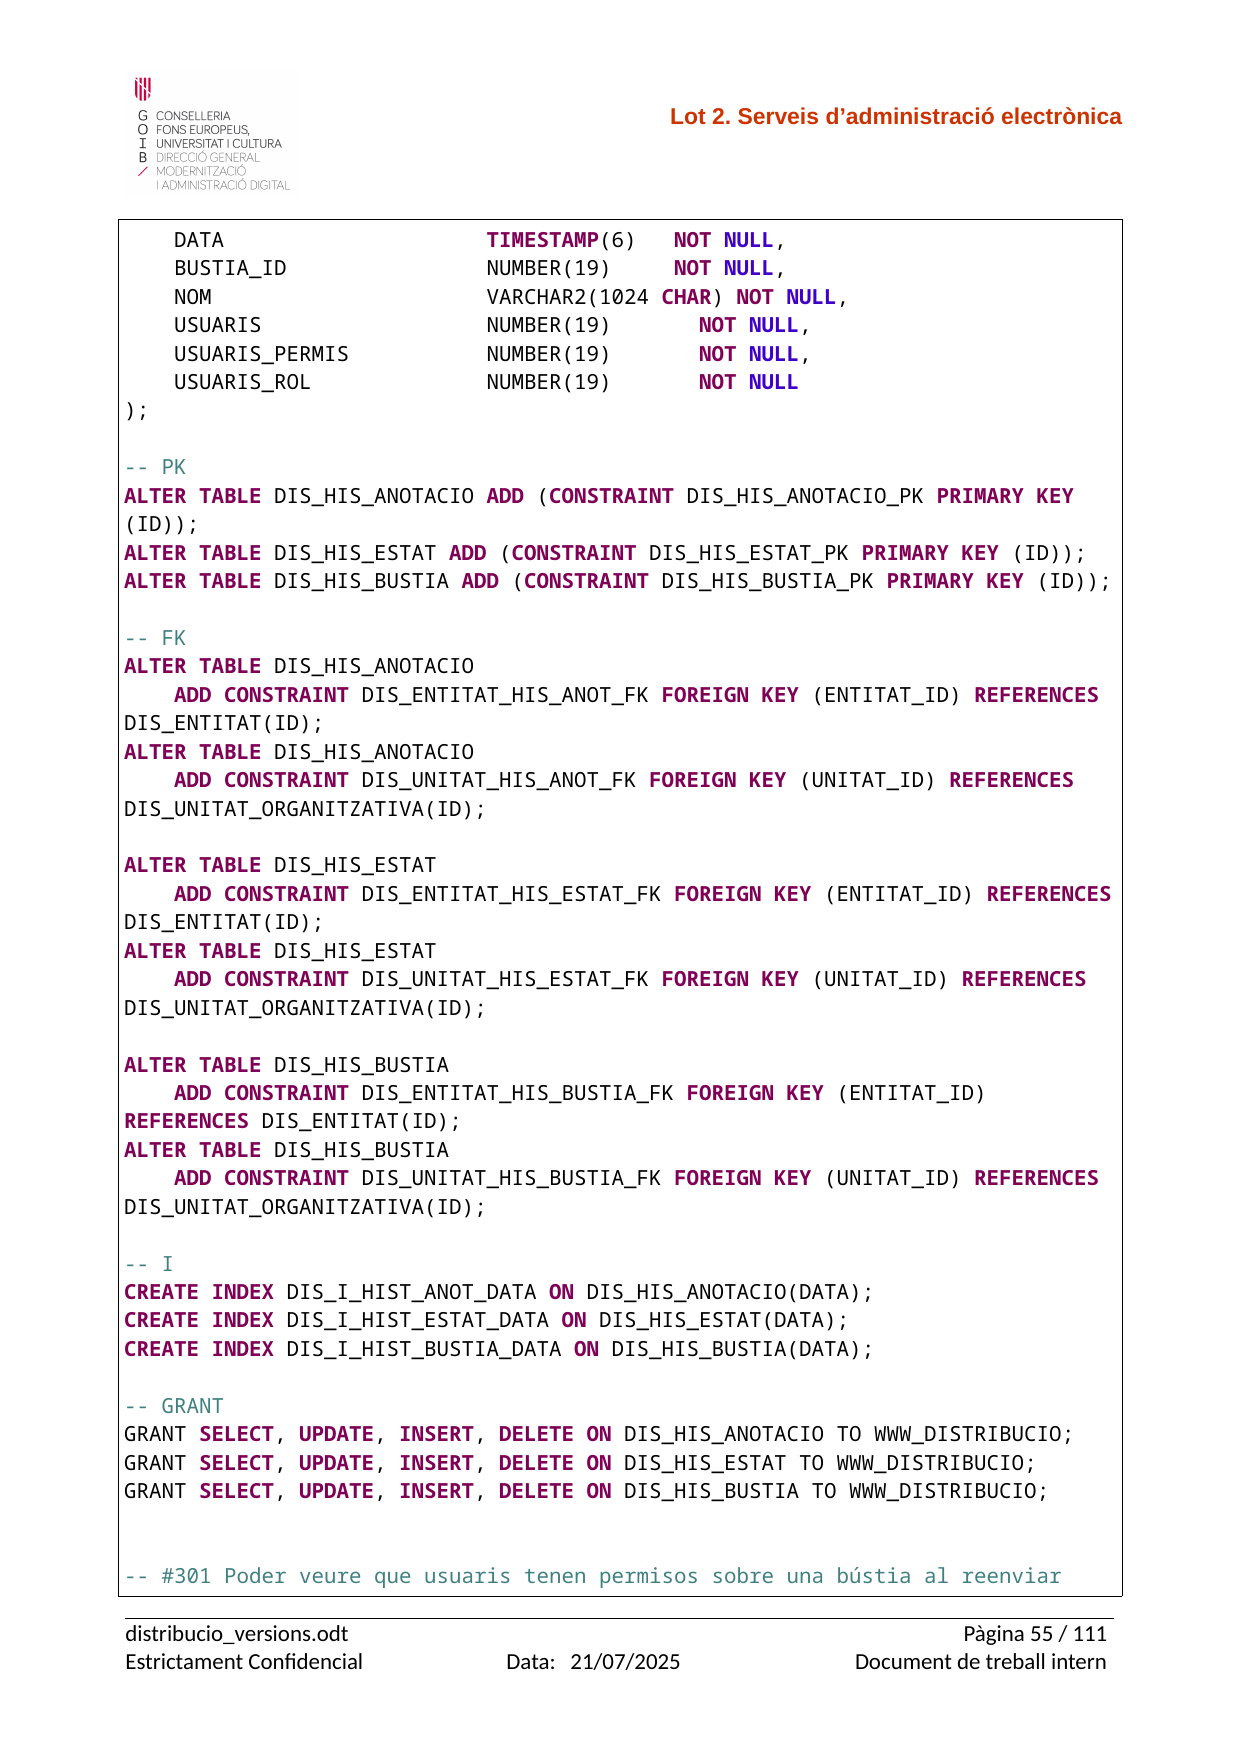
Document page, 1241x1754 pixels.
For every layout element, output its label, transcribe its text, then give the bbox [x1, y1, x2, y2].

picture [126, 70, 299, 197]
table_header DATA TIMESTAMP(6) NOT NULL, BUSTIA_ID NUMBER(19) NOT NULL, NOM VARCHAR2(1024 CHAR) NOT NULL, USUARIS NUMBER(19) NOT NULL, USUARIS_PERMIS NUMBER(19) NOT NULL, USUARIS_ROL NUMBER(19) NOT NULL ); -- PK ALTER TABLE DIS_HIS_ANOTACIO ADD (CONSTRAINT DIS_HIS_ANOTACIO_PK PRIMARY KEY (ID)); ALTER TABLE DIS_HIS_ESTAT ADD (CONSTRAINT DIS_HIS_ESTAT_PK PRIMARY KEY (ID)); ALTER TABLE DIS_HIS_BUSTIA ADD (CONSTRAINT DIS_HIS_BUSTIA_PK PRIMARY KEY (ID)); -- FK ALTER TABLE DIS_HIS_ANOTACIO ADD CONSTRAINT DIS_ENTITAT_HIS_ANOT_FK FOREIGN KEY (ENTITAT_ID) REFERENCES DIS_ENTITAT(ID); ALTER TABLE DIS_HIS_ANOTACIO ADD CONSTRAINT DIS_UNITAT_HIS_ANOT_FK FOREIGN KEY (UNITAT_ID) REFERENCES DIS_UNITAT_ORGANITZATIVA(ID); ALTER TABLE DIS_HIS_ESTAT ADD CONSTRAINT DIS_ENTITAT_HIS_ESTAT_FK FOREIGN KEY (ENTITAT_ID) REFERENCES DIS_ENTITAT(ID); ALTER TABLE DIS_HIS_ESTAT ADD CONSTRAINT DIS_UNITAT_HIS_ESTAT_FK FOREIGN KEY (UNITAT_ID) REFERENCES DIS_UNITAT_ORGANITZATIVA(ID); ALTER TABLE DIS_HIS_BUSTIA ADD CONSTRAINT DIS_ENTITAT_HIS_BUSTIA_FK FOREIGN KEY (ENTITAT_ID) REFERENCES DIS_ENTITAT(ID); ALTER TABLE DIS_HIS_BUSTIA ADD CONSTRAINT DIS_UNITAT_HIS_BUSTIA_FK FOREIGN KEY (UNITAT_ID) REFERENCES DIS_UNITAT_ORGANITZATIVA(ID); -- I CREATE INDEX DIS_I_HIST_ANOT_DATA ON DIS_HIS_ANOTACIO(DATA); CREATE INDEX DIS_I_HIST_ESTAT_DATA ON DIS_HIS_ESTAT(DATA); CREATE INDEX DIS_I_HIST_BUSTIA_DATA ON DIS_HIS_BUSTIA(DATA); -- GRANT GRANT SELECT, UPDATE, INSERT, DELETE ON DIS_HIS_ANOTACIO TO WWW_DISTRIBUCIO; GRANT SELECT, UPDATE, INSERT, DELETE ON DIS_HIS_ESTAT TO WWW_DISTRIBUCIO; GRANT SELECT, UPDATE, INSERT, DELETE ON DIS_HIS_BUSTIA TO WWW_DISTRIBUCIO; -- #301 Poder veure que usuaris tenen permisos sobre una bústia al reenviar [119, 220, 1122, 1596]
